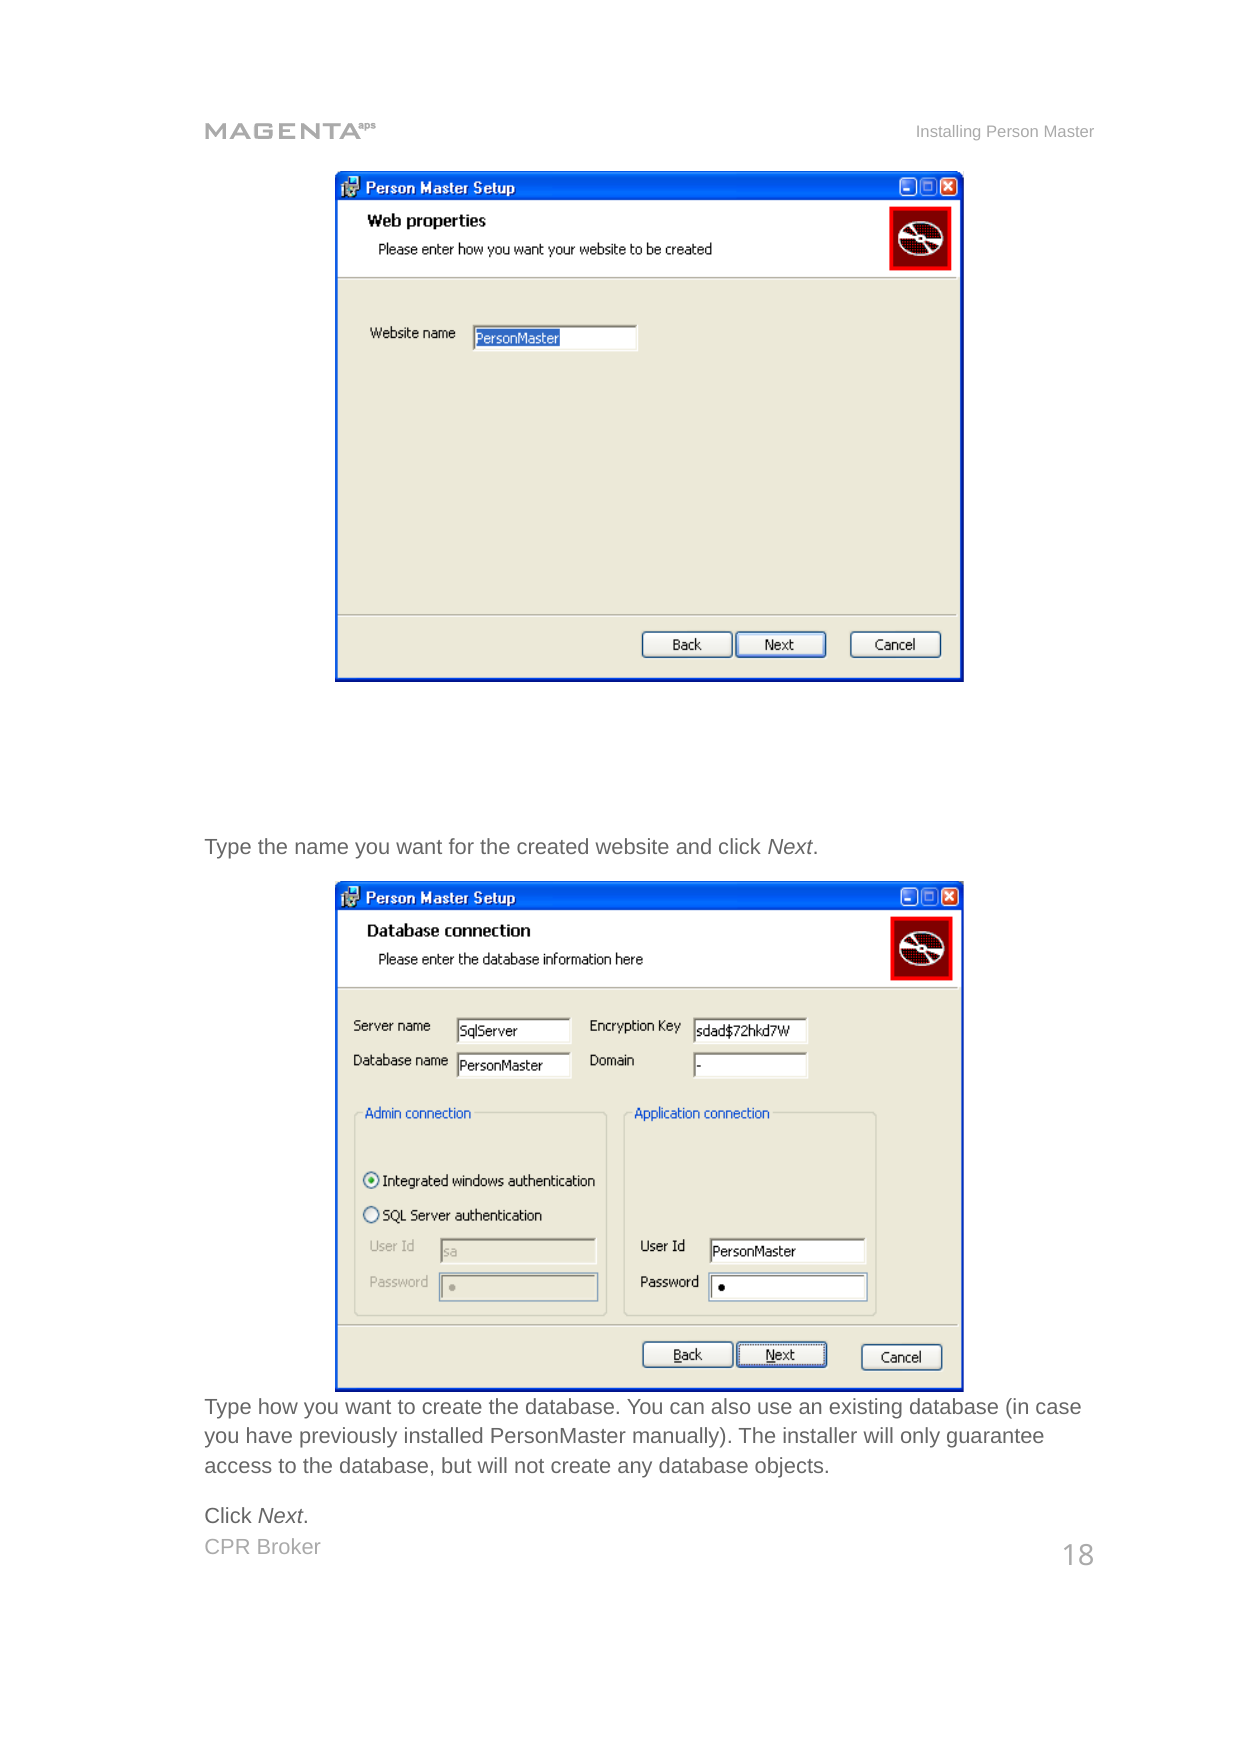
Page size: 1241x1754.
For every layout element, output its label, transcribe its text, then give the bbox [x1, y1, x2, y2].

picture [335, 881, 964, 1392]
text Click Next. [204, 1500, 1094, 1529]
text Type the name you want for the created website and click Next. [204, 831, 1094, 861]
text Type how you want to create the database. You can also use an existing database (in case you have previously installed PersonMaster manually). The installer will only guarantee access to the database, but will not create any database objects. [204, 1392, 1094, 1479]
picture [335, 171, 964, 682]
